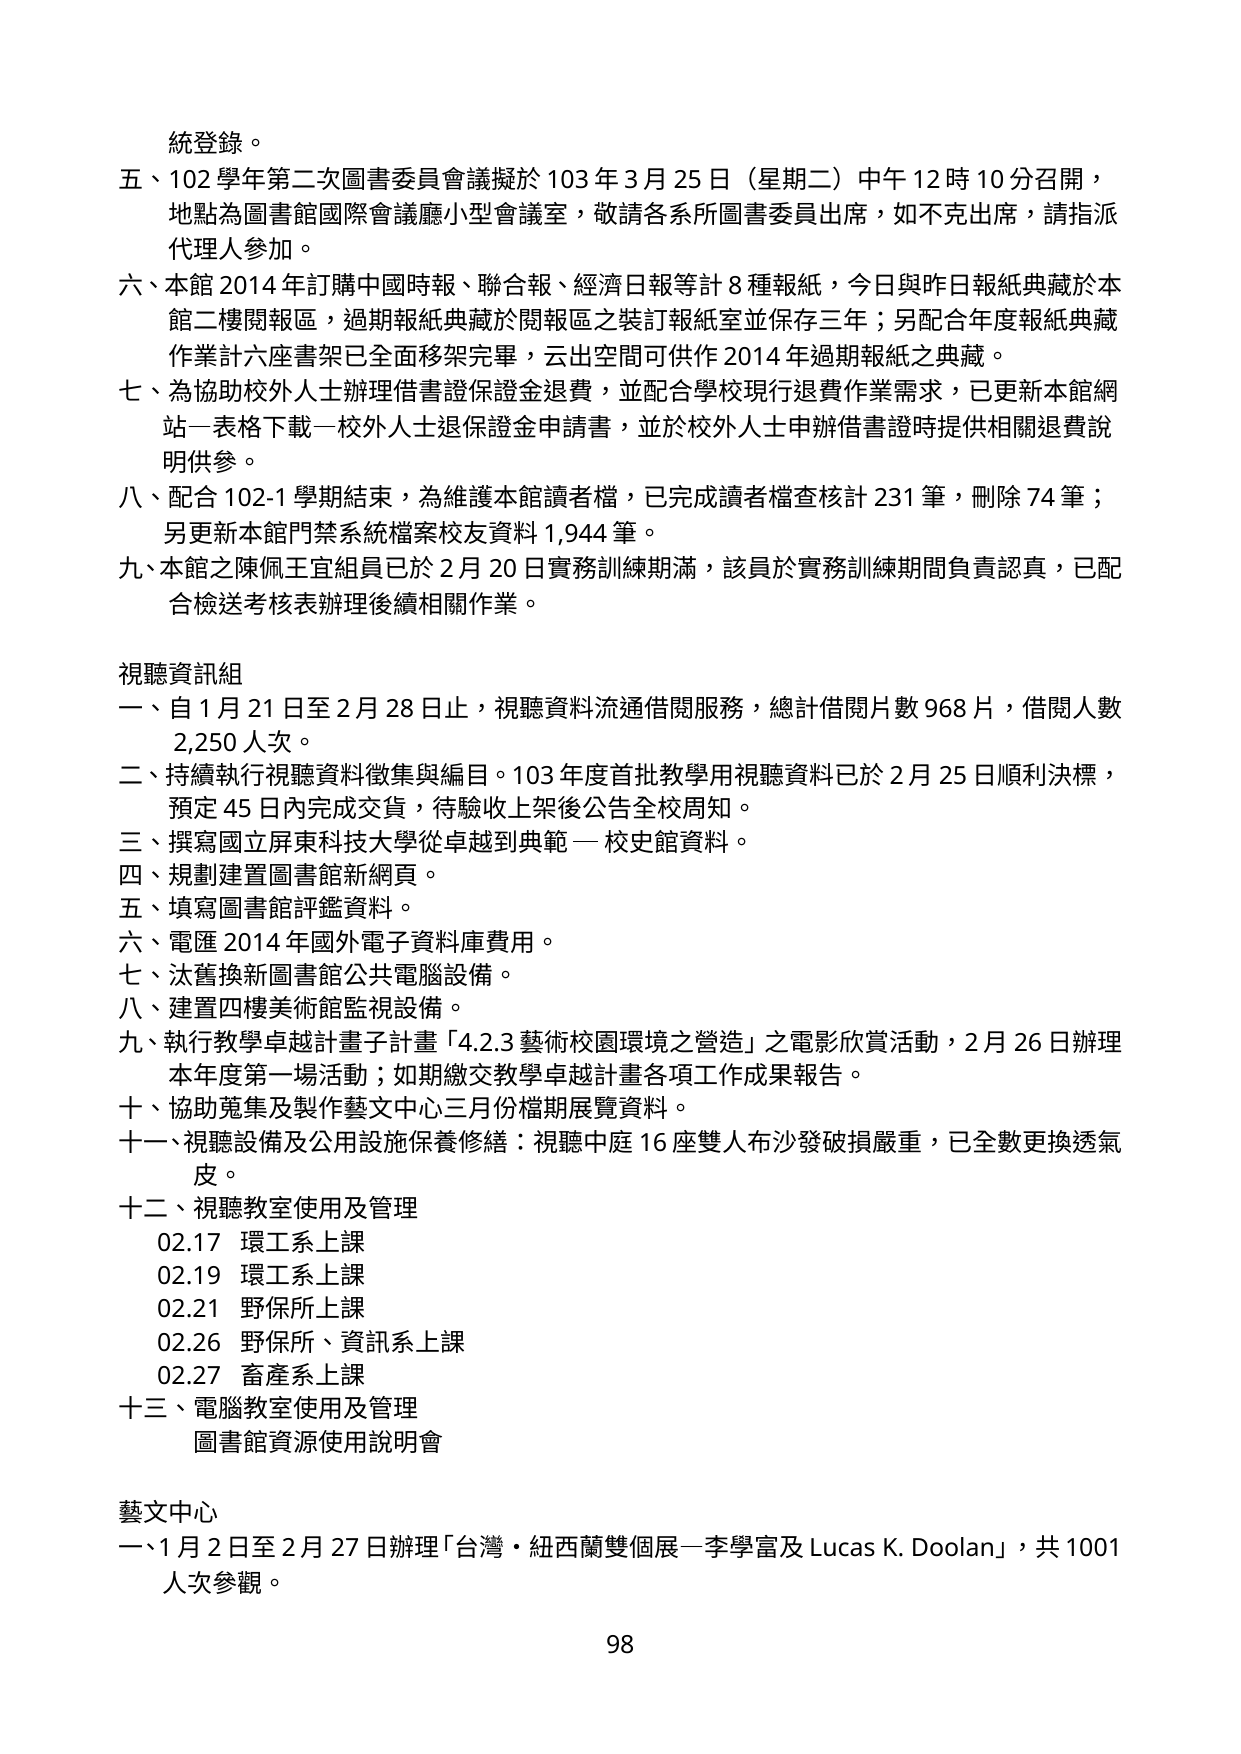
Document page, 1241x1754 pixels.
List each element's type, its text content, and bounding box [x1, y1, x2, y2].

text 02.27 畜產系上課 [118, 1358, 1122, 1391]
text 六、本館2014年訂購中國時報、聯合報、經濟日報等計8種報紙，今日與昨日報紙典藏於本館二樓閱報區，過期報紙典藏於閱報區之裝訂報紙室並保存三年；另配合年度報紙典藏作業計六座書架已全面移架完畢，云出空間可供作2014年過期報紙之典藏。 [118, 266, 1122, 372]
text 九、執行教學卓越計畫子計畫「4.2.3藝術校園環境之營造」之電影欣賞活動，2月26日辦理本年度第一場活動；如期繳交教學卓越計畫各項工作成果報告。 [118, 1024, 1122, 1091]
text 九、本館之陳佩王宜組員已於2月20日實務訓練期滿，該員於實務訓練期間負責認真，已配合檢送考核表辦理後續相關作業。 [118, 549, 1122, 620]
text 十、協助蒐集及製作藝文中心三月份檔期展覽資料。 [118, 1091, 1122, 1124]
text 統登錄。 [118, 124, 1122, 160]
text 六、電匯2014年國外電子資料庫費用。 [118, 924, 1122, 958]
text 七、為協助校外人士辦理借書證保證金退費，並配合學校現行退費作業需求，已更新本館網站—表格下載—校外人士退保證金申請書，並於校外人士申辦借書證時提供相關退費說明供參。 [118, 372, 1122, 478]
text 二、持續執行視聽資料徵集與編目。103年度首批教學用視聽資料已於2月25日順利決標，預定45日內完成交貨，待驗收上架後公告全校周知。 [118, 758, 1122, 824]
text 藝文中心 [118, 1493, 1122, 1528]
text 02.17 環工系上課 [118, 1224, 1122, 1258]
text 八、建置四樓美術館監視設備。 [118, 991, 1122, 1024]
text 十二、視聽教室使用及管理 [118, 1191, 1122, 1224]
text 02.21 野保所上課 [118, 1291, 1122, 1324]
text 02.26 野保所、資訊系上課 [118, 1324, 1122, 1358]
text 三、撰寫國立屏東科技大學從卓越到典範 ─ 校史館資料。 [118, 824, 1122, 858]
text 五、填寫圖書館評鑑資料。 [118, 891, 1122, 924]
text 一、自1月21日至2月28日止，視聽資料流通借閱服務，總計借閱片數968片，借閱人數2,250人次。 [118, 691, 1122, 758]
text 視聽資訊組 [118, 656, 1122, 691]
text 五、102學年第二次圖書委員會議擬於103年3月25日（星期二）中午12時10分召開，地點為圖書館國際會議廳小型會議室，敬請各系所圖書委員出席，如不克出席，請指派代理人參加。 [118, 160, 1122, 266]
text 十一、視聽設備及公用設施保養修繕：視聽中庭16座雙人布沙發破損嚴重，已全數更換透氣皮。 [118, 1124, 1122, 1191]
text 一、1月2日至2月27日辦理「台灣‧紐西蘭雙個展—李學富及Lucas K. Doolan」，共1001人次參觀。 [118, 1528, 1122, 1599]
text 八、配合102-1學期結束，為維護本館讀者檔，已完成讀者檔查核計231筆，刪除74筆；另更新本館門禁系統檔案校友資料1,944筆。 [118, 478, 1122, 549]
text 圖書館資源使用說明會 [118, 1424, 1122, 1458]
text 十三、電腦教室使用及管理 [118, 1391, 1122, 1424]
text 四、規劃建置圖書館新網頁。 [118, 858, 1122, 891]
text 02.19 環工系上課 [118, 1258, 1122, 1291]
text 七、汰舊換新圖書館公共電腦設備。 [118, 958, 1122, 991]
